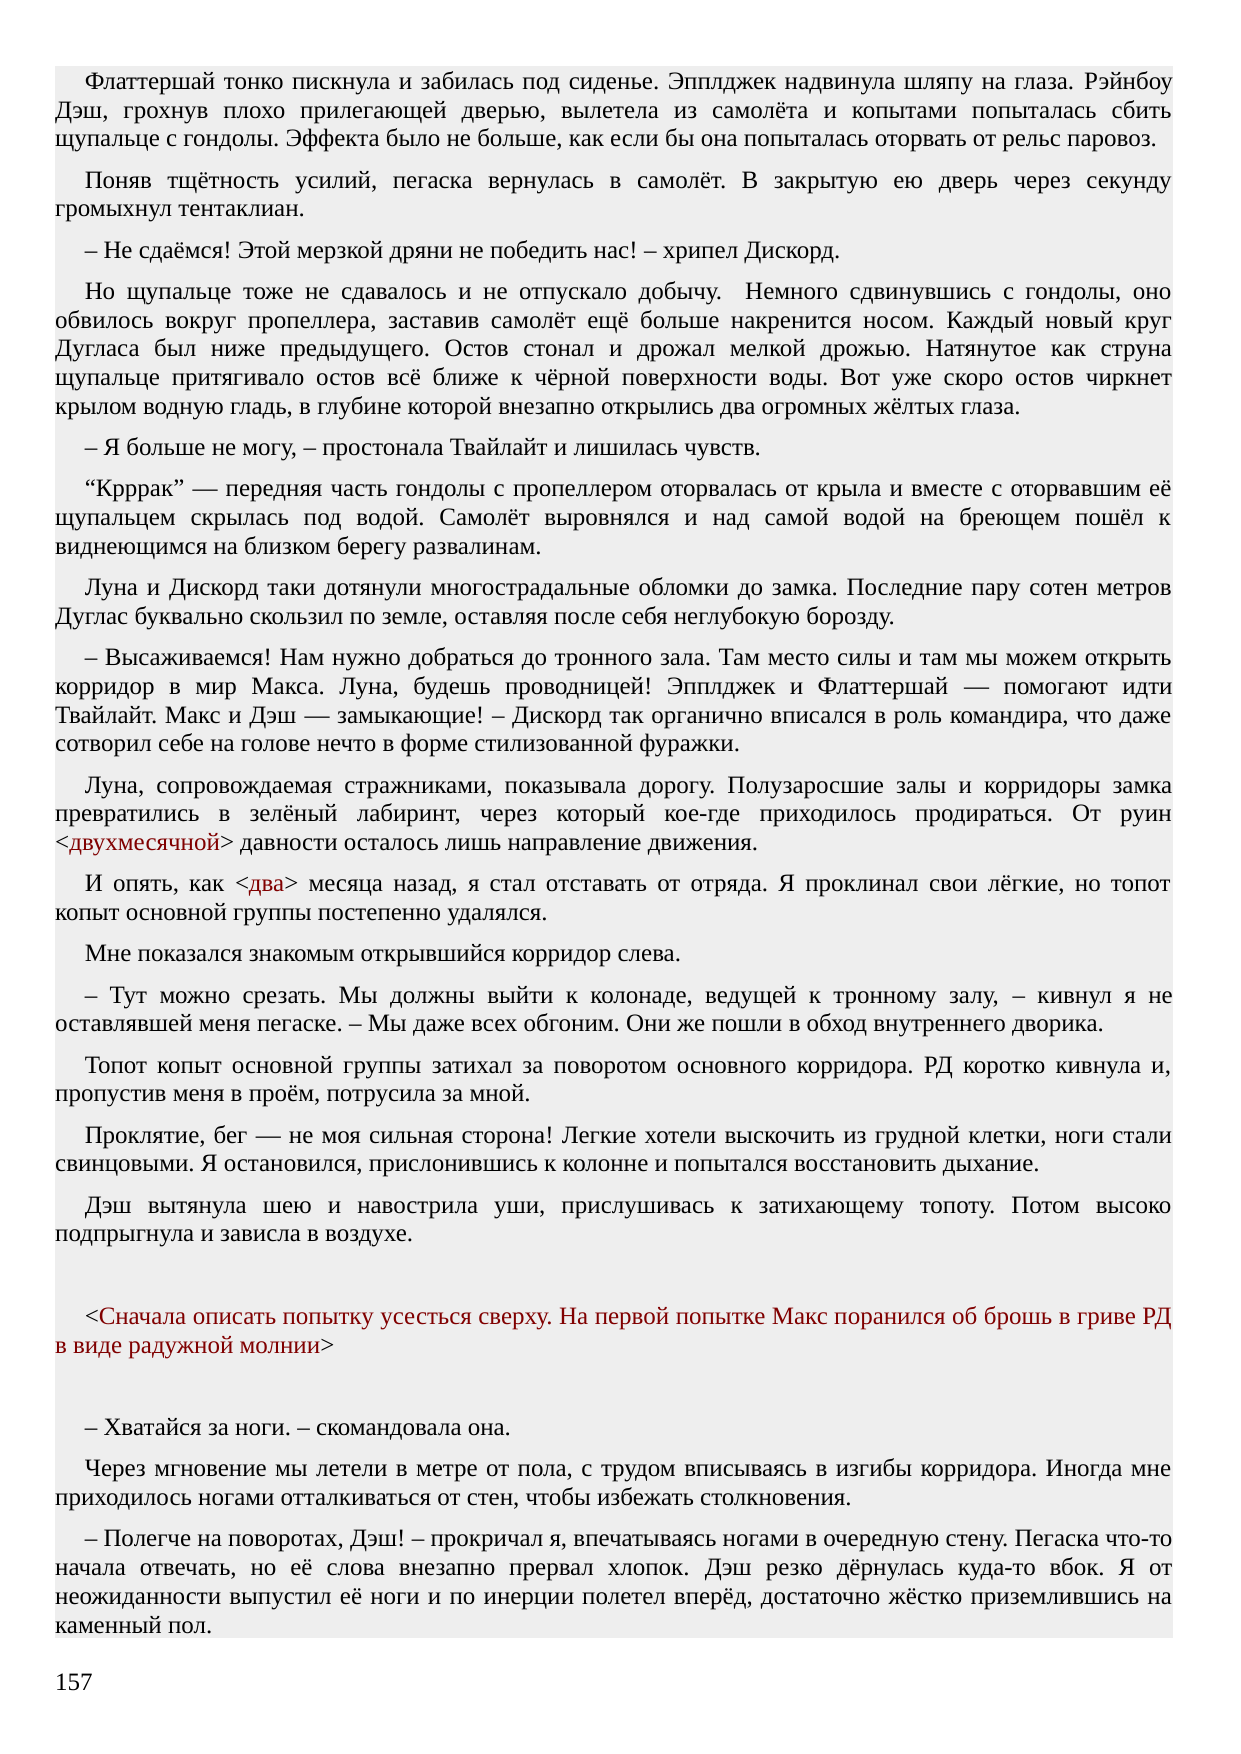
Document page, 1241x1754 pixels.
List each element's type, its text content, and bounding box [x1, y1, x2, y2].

text – Тут можно срезать. Мы должны выйти к колонаде, ведущей к тронному залу, – кивнул я не оставлявшей меня пегаске. – Мы даже всех обгоним. Они же пошли в обход внутреннего дворика. [55, 980, 1173, 1037]
text – Я больше не могу, – простонала Твайлайт и лишилась чувств. [55, 432, 1173, 461]
text <Cначала описать попытку усесться сверху. На первой попытке Макс поранился об брошь в гриве РД в виде радужной молнии> [55, 1301, 1173, 1358]
text Топот копыт основной группы затихал за поворотом основного корридора. РД коротко кивнула и, пропустив меня в проём, потрусила за мной. [55, 1050, 1173, 1107]
text Луна и Дискорд таки дотянули многострадальные обломки до замка. Последние пару сотен метров Дуглас буквально скользил по земле, оставляя после себя неглубокую борозду. [55, 572, 1173, 630]
text – Высаживаемся! Нам нужно добраться до тронного зала. Там место силы и там мы можем открыть корридор в мир Макса. Луна, будешь проводницей! Эпплджек и Флаттершай — помогают идти Твайлайт. Макс и Дэш — замыкающие! – Дискорд так органично вписался в роль командира, что даже сотворил себе на голове нечто в форме стилизованной фуражки. [55, 642, 1173, 757]
text Через мгновение мы летели в метре от пола, с трудом вписываясь в изгибы корридора. Иногда мне приходилось ногами отталкиваться от стен, чтобы избежать столкновения. [55, 1453, 1173, 1511]
text Но щупальце тоже не сдавалось и не отпускало добычу. Немного сдвинувшись с гондолы, оно обвилось вокруг пропеллера, заставив самолёт ещё больше накренится носом. Каждый новый круг Дугласа был ниже предыдущего. Остов стонал и дрожал мелкой дрожью. Натянутое как струна щупальце притягивало остов всё ближе к чёрной поверхности воды. Вот уже скоро остов чиркнет крылом водную гладь, в глубине которой внезапно открылись два огромных жёлтых глаза. [55, 276, 1173, 420]
text “Крррак” — передняя часть гондолы с пропеллером оторвалась от крыла и вместе с оторвавшим её щупальцем скрылась под водой. Самолёт выровнялся и над самой водой на бреющем пошёл к виднеющимся на близком берегу развалинам. [55, 473, 1173, 560]
text – Не сдаёмся! Этой мерзкой дряни не победить нас! – хрипел Дискорд. [55, 235, 1173, 263]
text – Полегче на поворотах, Дэш! – прокричал я, впечатываясь ногами в очередную стену. Пегаска что-то начала отвечать, но её слова внезапно прервал хлопок. Дэш резко дёрнулась куда-то вбок. Я от неожиданности выпустил её ноги и по инерции полетел вперёд, достаточно жёстко приземлившись на каменный пол. [55, 1523, 1173, 1638]
text Мне показался знакомым открывшийся корридор слева. [55, 938, 1173, 967]
text Луна, сопровождаемая стражниками, показывала дорогу. Полузаросшие залы и корридоры замка превратились в зелёный лабиринт, через который кое-где приходилось продираться. От руин <двухмесячной> давности осталось лишь направление движения. [55, 770, 1173, 856]
text И опять, как <два> месяца назад, я стал отставать от отряда. Я проклинал свои лёгкие, но топот копыт основной группы постепенно удалялся. [55, 868, 1173, 926]
text – Хватайся за ноги. – скомандовала она. [55, 1412, 1173, 1441]
text Дэш вытянула шею и навострила уши, прислушивась к затихающему топоту. Потом высоко подпрыгнула и зависла в воздухе. [55, 1190, 1173, 1247]
text Флаттершай тонко пискнула и забилась под сиденье. Эпплджек надвинула шляпу на глаза. Рэйнбоу Дэш, грохнув плохо прилегающей дверью, вылетела из самолёта и копытами попыталась сбить щупальце с гондолы. Эффекта было не больше, как если бы она попыталась оторвать от рельс паровоз. [55, 66, 1173, 152]
text Проклятие, бег — не моя сильная сторона! Легкие хотели выскочить из грудной клетки, ноги стали свинцовыми. Я остановился, прислонившись к колонне и попытался восстановить дыхание. [55, 1120, 1173, 1177]
text Поняв тщётность усилий, пегаска вернулась в самолёт. В закрытую ею дверь через секунду громыхнул тентаклиан. [55, 165, 1173, 222]
